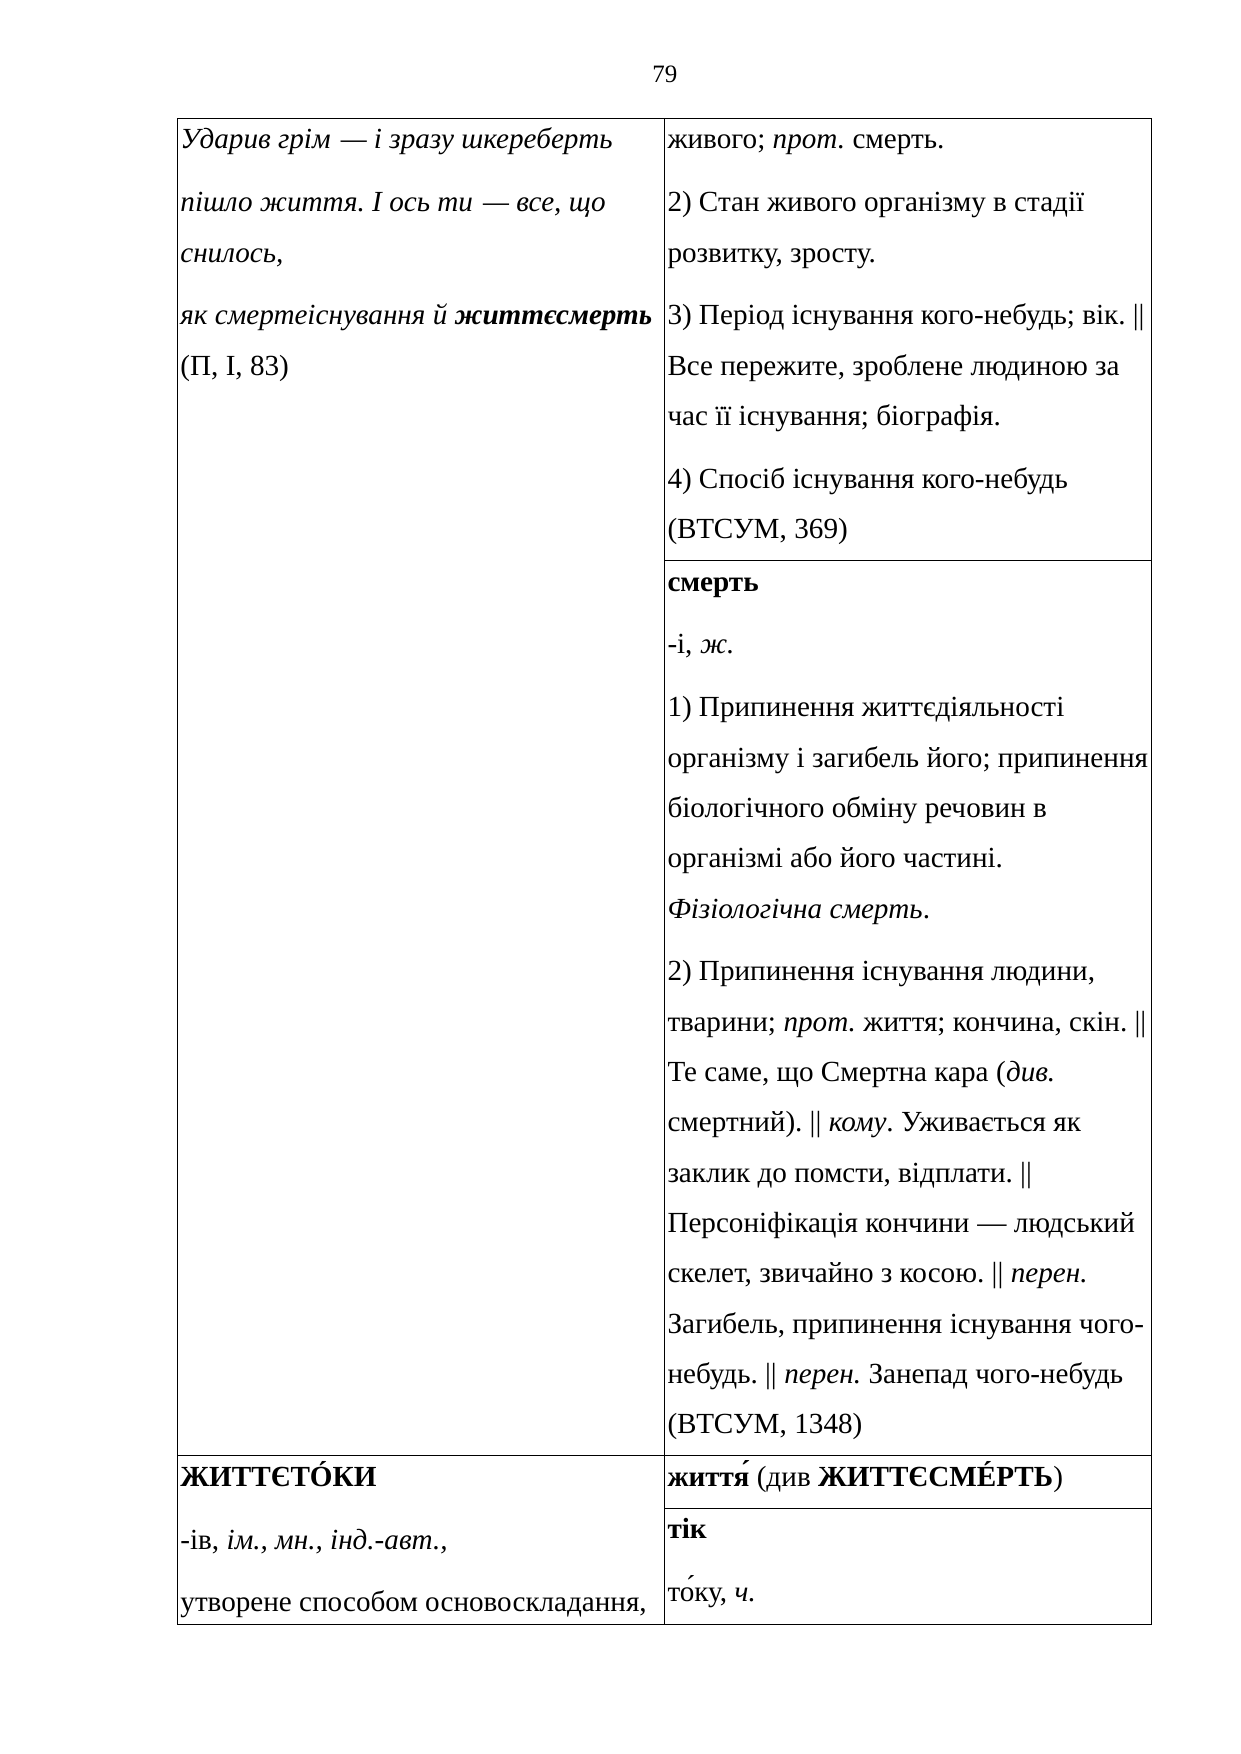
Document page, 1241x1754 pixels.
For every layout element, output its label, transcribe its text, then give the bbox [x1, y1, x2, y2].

table_cell тік то́ку, ч. [665, 1509, 1151, 1623]
table_cell життя́ (див ЖИТТЄСМÉРТЬ) [665, 1456, 1151, 1508]
table_cell живого; прот. смерть. 2) Стан живого організму в стадії розвитку, зросту. 3) Період існування кого-небудь; вік. || Все пережите, зроблене людиною за час її існування; біографія. 4) Спосіб існування кого-небудь (ВТСУМ, 369) [665, 119, 1151, 560]
table_cell ЖИТТЄТÓКИ -ів, ім., мн., інд.-авт., утворене способом основоскладання, [178, 1456, 664, 1623]
table_cell смерть -і, ж. 1) Припинення життєдіяльності організму і загибель його; припинення біологічного обміну речовин в організмі або його частині. Фізіологічна смерть. 2) Припинення існування людини, тварини; прот. життя; кончина, скін. || Те саме, що Смертна кара (див. смертний). || кому. Уживається як заклик до помсти, відплати. || Персоніфікація кончини — людський скелет, звичайно з косою. || перен. Загибель, припинення існування чого-небудь. || перен. Занепад чого-небудь (ВТСУМ, 1348) [665, 561, 1151, 1455]
table_cell Ударив грім — і зразу шкереберть пішло життя. І ось ти — все, що снилось, як смертеіснування й життєсмерть (П, І, 83) [178, 119, 664, 1455]
